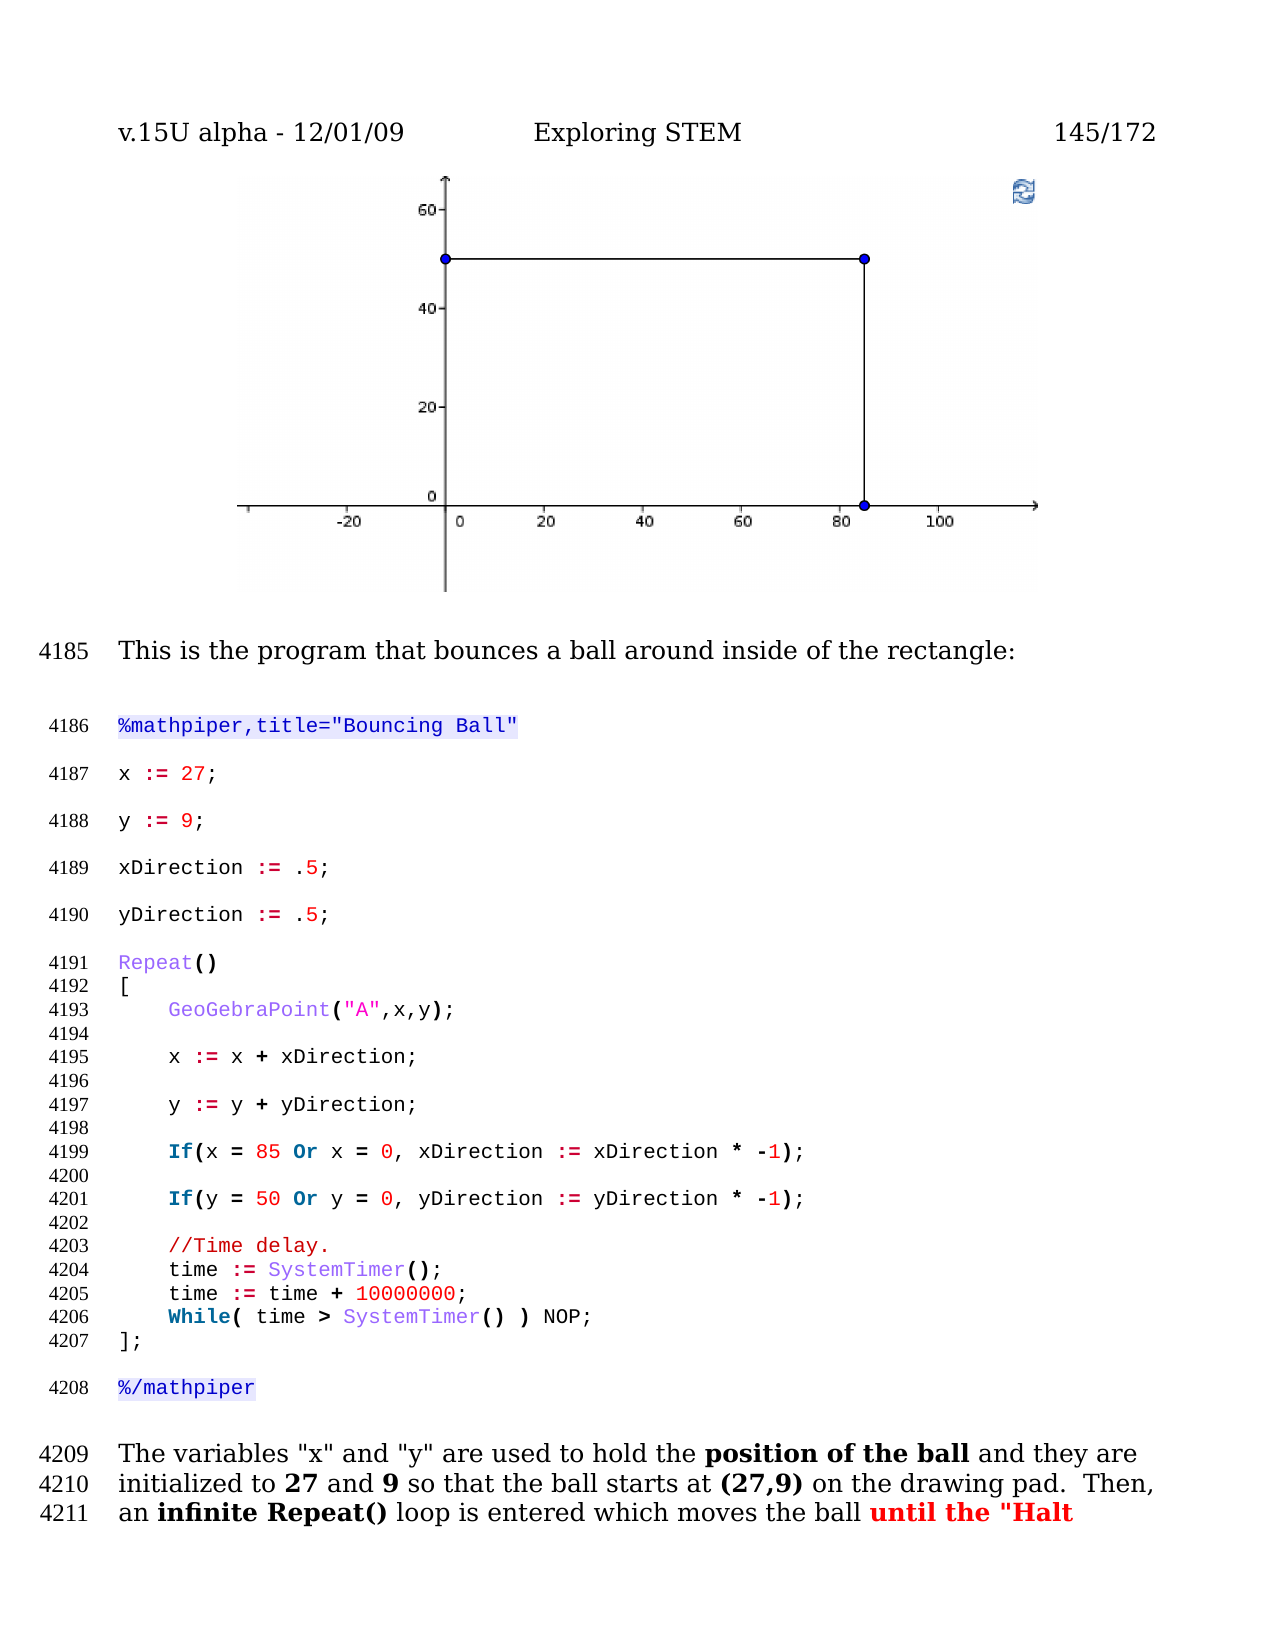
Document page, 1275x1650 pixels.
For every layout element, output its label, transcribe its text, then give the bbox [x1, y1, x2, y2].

text x := 27; [118, 763, 1157, 786]
text While( time > SystemTimer() ) NOP; [118, 1306, 1157, 1330]
text Repeat() [118, 952, 1157, 975]
text If(y = 50 Or y = 0, yDirection := yDirection * -1); [118, 1188, 1157, 1212]
text [ [118, 975, 1157, 999]
text time := SystemTimer(); [118, 1259, 1157, 1283]
text y := y + yDirection; [118, 1094, 1157, 1117]
text time := time + 10000000; [118, 1283, 1157, 1306]
text yDirection := .5; [118, 904, 1157, 928]
text %mathpiper,title="Bouncing Ball" [118, 715, 1157, 739]
text ]; [118, 1330, 1157, 1354]
text x := x + xDirection; [118, 1046, 1157, 1070]
text %/mathpiper [118, 1377, 1157, 1401]
text xDirection := .5; [118, 857, 1157, 881]
text GeoGebraPoint("A",x,y); [118, 999, 1157, 1023]
text y := 9; [118, 810, 1157, 833]
text The variables "x" and "y" are used to hold the position of the ball and they are initialized to 27 and 9 so that the ball starts at (27,9) on the drawing pad. Then, an infinite Repeat() loop is entered which moves the ball until the "Halt [118, 1439, 1157, 1528]
text If(x = 85 Or x = 0, xDirection := xDirection * -1); [118, 1141, 1157, 1164]
text //Time delay. [118, 1236, 1157, 1259]
picture [237, 176, 1038, 592]
text This is the program that bounces a ball around inside of the rectangle: [118, 636, 1157, 665]
